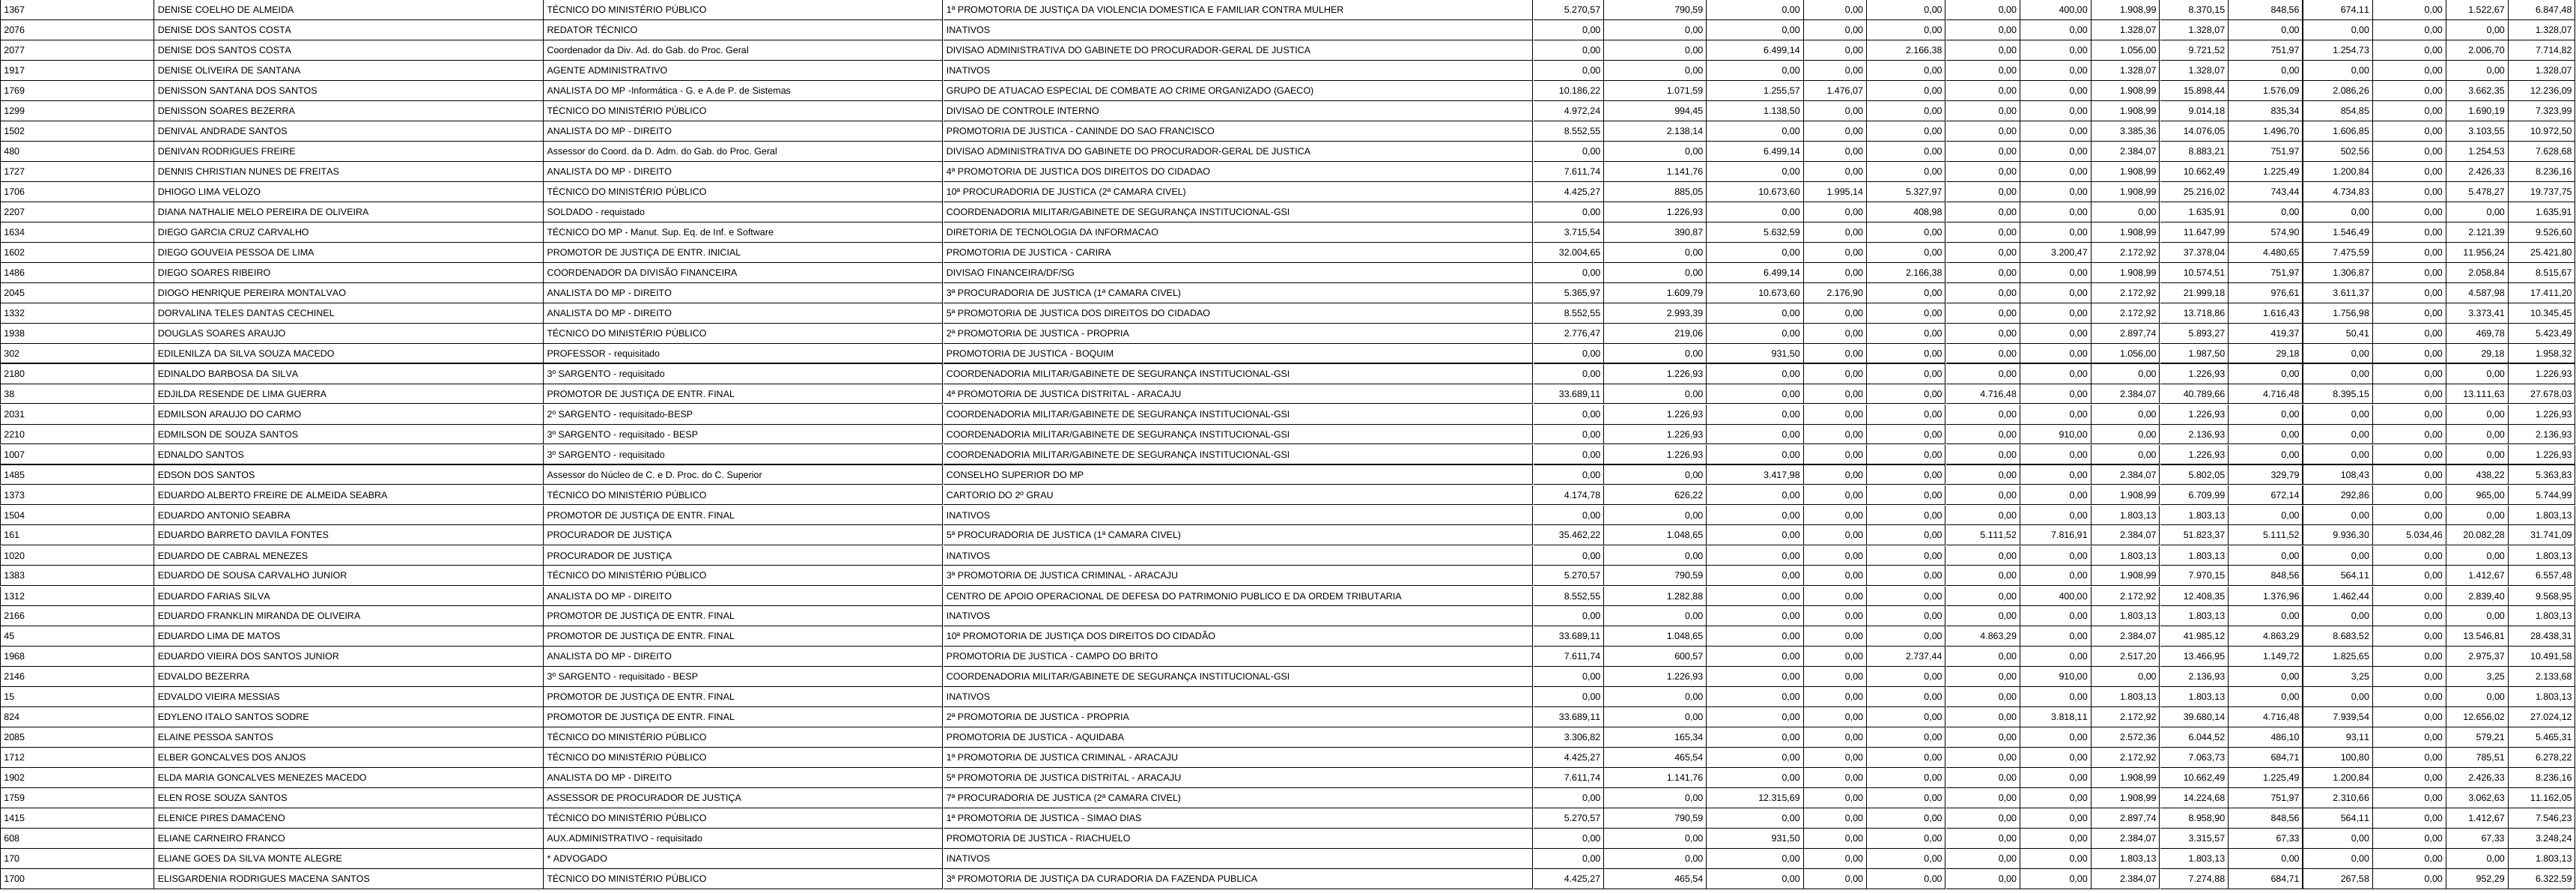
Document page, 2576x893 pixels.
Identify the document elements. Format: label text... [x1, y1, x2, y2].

table_cell 0,00 [2303, 546, 2372, 565]
table_cell 0,00 [1946, 101, 2020, 121]
table_cell 0,00 [2446, 405, 2508, 424]
table_cell 0,00 [1946, 707, 2020, 727]
table_cell 14.224,68 [2160, 788, 2228, 808]
table_cell INATIVOS [944, 687, 1532, 706]
table_cell 0,00 [1867, 869, 1945, 889]
table_cell 0,00 [1867, 587, 1945, 605]
table_cell 2076 [1, 20, 154, 40]
table_cell 4.863,29 [1946, 626, 2020, 646]
table_cell 0,00 [2446, 202, 2508, 222]
table_cell 0,00 [2020, 506, 2091, 524]
table_cell CONSELHO SUPERIOR DO MP [944, 465, 1532, 484]
table_cell 5.465,31 [2509, 727, 2575, 747]
table_cell 0,00 [1867, 525, 1945, 545]
table_cell PROMOTOR DE JUSTIÇA DE ENTR. FINAL [544, 626, 942, 646]
table_cell 0,00 [2303, 445, 2372, 464]
table_cell 2.517,20 [2092, 647, 2159, 666]
table_cell GRUPO DE ATUACAO ESPECIAL DE COMBATE AO CRIME ORGANIZADO (GAECO) [944, 81, 1532, 100]
table_cell 0,00 [2229, 445, 2302, 464]
table_cell DIVISAO FINANCEIRA/DF/SG [944, 263, 1532, 282]
table_cell 8.552,55 [1534, 303, 1603, 323]
table_cell DENISSON SANTANA DOS SANTOS [154, 81, 543, 100]
table_cell 5.802,05 [2160, 465, 2228, 484]
table_cell 2.384,07 [2092, 829, 2159, 848]
table_cell 10.574,51 [2160, 263, 2228, 282]
table_cell 33.689,11 [1534, 384, 1603, 403]
table_cell 2.384,07 [2092, 525, 2159, 545]
table_cell 0,00 [2303, 829, 2372, 848]
table_cell ANALISTA DO MP - DIREITO [544, 303, 942, 323]
table_header 0,00 [2373, 0, 2446, 19]
table_cell 0,00 [2373, 546, 2446, 565]
table_header 400,00 [2020, 0, 2091, 19]
table_cell 0,00 [2020, 61, 2091, 80]
table_cell 0,00 [1946, 667, 2020, 686]
table_cell 0,00 [1867, 546, 1945, 565]
table_cell 0,00 [1946, 405, 2020, 424]
table_cell 93,11 [2303, 727, 2372, 747]
table_cell 1.328,07 [2092, 20, 2159, 40]
table_cell 0,00 [1867, 283, 1945, 303]
table_cell 751,97 [2229, 788, 2302, 808]
table_cell 10.673,60 [1707, 283, 1803, 303]
table_cell 0,00 [1867, 20, 1945, 40]
table_cell INATIVOS [944, 20, 1532, 40]
table_cell 0,00 [2020, 849, 2091, 868]
table_cell 2.384,07 [2092, 626, 2159, 646]
table_cell ELISGARDENIA RODRIGUES MACENA SANTOS [154, 869, 543, 889]
table_cell 292,86 [2303, 485, 2372, 504]
table_cell 0,00 [2020, 20, 2091, 40]
table_cell DENIVAL ANDRADE SANTOS [154, 121, 543, 141]
table_cell 2.138,14 [1604, 121, 1706, 141]
table_cell 931,50 [1707, 344, 1803, 363]
table_cell 6.044,52 [2160, 727, 2228, 747]
table_cell 0,00 [1867, 162, 1945, 181]
table_cell 0,00 [2373, 849, 2446, 868]
table_cell CARTORIO DO 2º GRAU [944, 485, 1532, 504]
table_cell 1968 [1, 647, 154, 666]
table_header 5.270,57 [1534, 0, 1603, 19]
table_cell EDUARDO DE SOUSA CARVALHO JUNIOR [154, 566, 543, 585]
table_cell 0,00 [2303, 425, 2372, 444]
table_cell 1.803,13 [2509, 606, 2575, 626]
table_cell 3.611,37 [2303, 283, 2372, 303]
table_cell 29,18 [2446, 344, 2508, 363]
table_cell 0,00 [2303, 20, 2372, 40]
table_cell 100,80 [2303, 748, 2372, 767]
table_cell 1332 [1, 303, 154, 323]
table_cell 0,00 [1534, 20, 1603, 40]
table_cell 0,00 [2373, 506, 2446, 524]
table_cell 465,54 [1604, 748, 1706, 767]
table_cell 5.632,59 [1707, 223, 1803, 242]
table_cell ELAINE PESSOA SANTOS [154, 727, 543, 747]
table_cell 0,00 [2020, 626, 2091, 646]
table_cell 0,00 [2373, 101, 2446, 121]
table_cell DENISSON SOARES BEZERRA [154, 101, 543, 121]
table_cell 67,33 [2229, 829, 2302, 848]
table_cell 27.024,12 [2509, 707, 2575, 727]
table_cell 0,00 [1867, 121, 1945, 141]
table_cell 3º SARGENTO - requisitado [544, 364, 942, 384]
table_cell 0,00 [1867, 405, 1945, 424]
table_cell 0,00 [1707, 303, 1803, 323]
table_cell 11.647,99 [2160, 223, 2228, 242]
table_cell 438,22 [2446, 465, 2508, 484]
table_cell 0,00 [1867, 61, 1945, 80]
table_cell 0,00 [1604, 506, 1706, 524]
table_cell 0,00 [2229, 506, 2302, 524]
table_cell PROMOTOR DE JUSTIÇA DE ENTR. FINAL [544, 384, 942, 403]
table_cell 3ª PROMOTORIA DE JUSTICA CRIMINAL - ARACAJU [944, 566, 1532, 585]
table_cell 0,00 [2020, 142, 2091, 161]
table_cell 7.546,23 [2509, 808, 2575, 828]
table_cell 1.141,76 [1604, 768, 1706, 787]
table_cell 0,00 [2373, 142, 2446, 161]
table_cell 0,00 [2446, 364, 2508, 384]
table_cell 3,25 [2303, 667, 2372, 686]
table_cell 0,00 [2229, 364, 2302, 384]
table_cell 1.226,93 [1604, 445, 1706, 464]
table_cell INATIVOS [944, 546, 1532, 565]
table_cell 0,00 [1946, 788, 2020, 808]
table_cell 0,00 [1804, 687, 1866, 706]
table_cell 0,00 [1946, 182, 2020, 202]
table_cell 0,00 [2373, 445, 2446, 464]
table_cell 1.803,13 [2160, 687, 2228, 706]
table_cell 1.226,93 [2160, 405, 2228, 424]
table_cell 0,00 [1534, 202, 1603, 222]
table_cell PROCURADOR DE JUSTIÇA [544, 546, 942, 565]
table_cell 684,71 [2229, 748, 2302, 767]
table_cell 8.552,55 [1534, 121, 1603, 141]
table_cell 15.898,44 [2160, 81, 2228, 100]
table_cell ASSESSOR DE PROCURADOR DE JUSTIÇA [544, 788, 942, 808]
table_cell 4.174,78 [1534, 485, 1603, 504]
table_cell 1.803,13 [2160, 546, 2228, 565]
table_cell 0,00 [2373, 405, 2446, 424]
table_cell 0,00 [2373, 263, 2446, 282]
table_cell 10.673,60 [1707, 182, 1803, 202]
table_cell CENTRO DE APOIO OPERACIONAL DE DEFESA DO PATRIMONIO PUBLICO E DA ORDEM TRIBUTARIA [944, 587, 1532, 605]
table_cell 1ª PROMOTORIA DE JUSTICA CRIMINAL - ARACAJU [944, 748, 1532, 767]
table_cell 1.803,13 [2092, 506, 2159, 524]
table_cell AUX.ADMINISTRATIVO - requisitado [544, 829, 942, 848]
table_cell 1700 [1, 869, 154, 889]
table_cell 0,00 [2020, 81, 2091, 100]
table_cell 5.893,27 [2160, 324, 2228, 343]
table_cell 10.662,49 [2160, 768, 2228, 787]
table_header 1.522,67 [2446, 0, 2508, 19]
table_cell 0,00 [1946, 20, 2020, 40]
table_cell 9.721,52 [2160, 40, 2228, 60]
table_cell 0,00 [1946, 546, 2020, 565]
table_cell COORDENADORIA MILITAR/GABINETE DE SEGURANÇA INSTITUCIONAL-GSI [944, 425, 1532, 444]
table_cell 25.216,02 [2160, 182, 2228, 202]
table_cell 579,21 [2446, 727, 2508, 747]
table_cell 408,98 [1867, 202, 1945, 222]
table_cell PROCURADOR DE JUSTIÇA [544, 525, 942, 545]
table_cell 1.226,93 [1604, 667, 1706, 686]
table_cell 0,00 [1946, 768, 2020, 787]
table_cell 7.611,74 [1534, 768, 1603, 787]
table_cell AGENTE ADMINISTRATIVO [544, 61, 942, 80]
table_cell 1.908,99 [2092, 223, 2159, 242]
table_cell 1.226,93 [1604, 364, 1706, 384]
table_cell 7ª PROCURADORIA DE JUSTICA (2ª CAMARA CIVEL) [944, 788, 1532, 808]
table_cell 0,00 [1707, 808, 1803, 828]
table_cell 2.136,93 [2160, 425, 2228, 444]
table_header 674,11 [2303, 0, 2372, 19]
table_cell 5.365,97 [1534, 283, 1603, 303]
table_cell 0,00 [1804, 20, 1866, 40]
table_cell 2207 [1, 202, 154, 222]
table_cell 0,00 [1867, 344, 1945, 363]
table_cell 1.908,99 [2092, 101, 2159, 121]
table_cell 0,00 [1604, 263, 1706, 282]
table_cell 931,50 [1707, 829, 1803, 848]
table_cell 0,00 [1604, 384, 1706, 403]
table_cell 7.970,15 [2160, 566, 2228, 585]
table_cell 0,00 [1867, 324, 1945, 343]
table_cell 1.200,84 [2303, 768, 2372, 787]
table_cell Assessor do Coord. da D. Adm. do Gab. do Proc. Geral [544, 142, 942, 161]
table_cell DIVISAO ADMINISTRATIVA DO GABINETE DO PROCURADOR-GERAL DE JUSTICA [944, 142, 1532, 161]
table_cell 17.411,20 [2509, 283, 2575, 303]
table_cell 27.678,03 [2509, 384, 2575, 403]
table_cell 790,59 [1604, 808, 1706, 828]
table_cell EDMILSON ARAUJO DO CARMO [154, 405, 543, 424]
table_cell 0,00 [1604, 344, 1706, 363]
table_cell 0,00 [1707, 768, 1803, 787]
table_cell 3.373,41 [2446, 303, 2508, 323]
table_cell 1.225,49 [2229, 768, 2302, 787]
table_cell 0,00 [2020, 263, 2091, 282]
table_cell 0,00 [1946, 344, 2020, 363]
table_cell 0,00 [1804, 344, 1866, 363]
table_cell 0,00 [1867, 101, 1945, 121]
table_cell 0,00 [2020, 485, 2091, 504]
table_cell 4.863,29 [2229, 626, 2302, 646]
table_cell 1.048,65 [1604, 626, 1706, 646]
table_cell 0,00 [1804, 364, 1866, 384]
table_cell ELBER GONCALVES DOS ANJOS [154, 748, 543, 767]
table_cell 0,00 [2229, 405, 2302, 424]
table_cell ANALISTA DO MP - DIREITO [544, 647, 942, 666]
table_cell 6.557,48 [2509, 566, 2575, 585]
table_cell 3.417,98 [1707, 465, 1803, 484]
table_cell 1.149,72 [2229, 647, 2302, 666]
table_cell 0,00 [1707, 546, 1803, 565]
table_cell 2.133,68 [2509, 667, 2575, 686]
table_cell 5.034,46 [2373, 525, 2446, 545]
table_cell 6.322,59 [2509, 869, 2575, 889]
table_cell 7.816,91 [2020, 525, 2091, 545]
table_cell 7.475,59 [2303, 243, 2372, 262]
table_cell 12.236,09 [2509, 81, 2575, 100]
table_cell 564,11 [2303, 808, 2372, 828]
table_cell 10.972,50 [2509, 121, 2575, 141]
table_cell 0,00 [1946, 748, 2020, 767]
table_cell 0,00 [1707, 566, 1803, 585]
table_cell 574,90 [2229, 223, 2302, 242]
table_cell 67,33 [2446, 829, 2508, 848]
table_cell 1.609,79 [1604, 283, 1706, 303]
table_cell INATIVOS [944, 606, 1532, 626]
table_cell 165,34 [1604, 727, 1706, 747]
table_cell 0,00 [1867, 364, 1945, 384]
table_cell 0,00 [1946, 506, 2020, 524]
table_cell 12.315,69 [1707, 788, 1803, 808]
table_cell 302 [1, 344, 154, 363]
table_cell 10.491,58 [2509, 647, 2575, 666]
table_cell 0,00 [1946, 687, 2020, 706]
table_cell Assessor do Núcleo de C. e D. Proc. do C. Superior [544, 465, 942, 484]
table_cell 0,00 [1604, 61, 1706, 80]
table_cell 0,00 [1804, 587, 1866, 605]
table_cell 0,00 [1867, 748, 1945, 767]
table_cell 0,00 [2446, 687, 2508, 706]
table_cell 3.315,57 [2160, 829, 2228, 848]
table_cell 0,00 [2446, 606, 2508, 626]
table_cell 1.226,93 [1604, 405, 1706, 424]
table_cell 1.376,96 [2229, 587, 2302, 605]
table_cell 0,00 [1604, 20, 1706, 40]
table_cell 0,00 [2373, 587, 2446, 605]
table_header 8.370,15 [2160, 0, 2228, 19]
table_cell 0,00 [2092, 445, 2159, 464]
table_cell 0,00 [1604, 849, 1706, 868]
table_cell 0,00 [2446, 425, 2508, 444]
table_cell 0,00 [2373, 485, 2446, 504]
table_cell 1.226,93 [2160, 445, 2228, 464]
table_cell 0,00 [1946, 566, 2020, 585]
table_cell 1.606,85 [2303, 121, 2372, 141]
table_cell 1.803,13 [2160, 849, 2228, 868]
table_cell 0,00 [2373, 465, 2446, 484]
table_cell EDINALDO BARBOSA DA SILVA [154, 364, 543, 384]
table_cell 14.076,05 [2160, 121, 2228, 141]
table_cell 0,00 [1946, 869, 2020, 889]
table_cell DENIVAN RODRIGUES FREIRE [154, 142, 543, 161]
table_cell 0,00 [2020, 202, 2091, 222]
table_cell 0,00 [1534, 849, 1603, 868]
table_cell 0,00 [1804, 506, 1866, 524]
table_cell 0,00 [2020, 364, 2091, 384]
table_cell 3ª PROCURADORIA DE JUSTICA (1ª CAMARA CIVEL) [944, 283, 1532, 303]
table_cell 854,85 [2303, 101, 2372, 121]
table_cell 1.226,93 [1604, 425, 1706, 444]
table_cell 0,00 [1867, 808, 1945, 828]
table_header 1.908,99 [2092, 0, 2159, 19]
table_cell 0,00 [2092, 405, 2159, 424]
table_cell 2.737,44 [1867, 647, 1945, 666]
table_cell ELIANE GOES DA SILVA MONTE ALEGRE [154, 849, 543, 868]
table_cell 0,00 [1804, 40, 1866, 60]
table_cell 37.378,04 [2160, 243, 2228, 262]
table_cell 1.226,93 [2160, 364, 2228, 384]
table_cell EDUARDO ALBERTO FREIRE DE ALMEIDA SEABRA [154, 485, 543, 504]
table_cell 1938 [1, 324, 154, 343]
table_cell 0,00 [1707, 405, 1803, 424]
table_cell DENISE DOS SANTOS COSTA [154, 40, 543, 60]
table_cell DIRETORIA DE TECNOLOGIA DA INFORMACAO [944, 223, 1532, 242]
table_cell 0,00 [1946, 727, 2020, 747]
table_cell 0,00 [2446, 445, 2508, 464]
table_cell 0,00 [1946, 263, 2020, 282]
table_cell 0,00 [2373, 606, 2446, 626]
table_cell 0,00 [1946, 142, 2020, 161]
table_cell 0,00 [1534, 687, 1603, 706]
table_cell 0,00 [1946, 485, 2020, 504]
table_cell PROMOTOR DE JUSTIÇA DE ENTR. INICIAL [544, 243, 942, 262]
table_cell 9.568,95 [2509, 587, 2575, 605]
table_cell 0,00 [1946, 364, 2020, 384]
table_cell 0,00 [1946, 849, 2020, 868]
table_cell 0,00 [1867, 768, 1945, 787]
table_cell 12.408,35 [2160, 587, 2228, 605]
table_cell 1759 [1, 788, 154, 808]
table_cell 0,00 [1804, 808, 1866, 828]
table_cell 0,00 [1707, 121, 1803, 141]
table_cell 2.572,36 [2092, 727, 2159, 747]
table_cell 0,00 [2020, 606, 2091, 626]
table_cell 1.803,13 [2092, 546, 2159, 565]
table_cell 0,00 [2229, 202, 2302, 222]
table_cell 5.744,99 [2509, 485, 2575, 504]
table_cell 0,00 [1946, 223, 2020, 242]
table_cell 1.496,70 [2229, 121, 2302, 141]
table_cell 0,00 [1804, 869, 1866, 889]
table_cell 0,00 [2092, 364, 2159, 384]
table_cell 0,00 [2092, 425, 2159, 444]
table_cell 45 [1, 626, 154, 646]
table_cell COORDENADORIA MILITAR/GABINETE DE SEGURANÇA INSTITUCIONAL-GSI [944, 405, 1532, 424]
table_cell 219,06 [1604, 324, 1706, 343]
table_cell 10.662,49 [2160, 162, 2228, 181]
table_cell ELENICE PIRES DAMACENO [154, 808, 543, 828]
table_cell 0,00 [1707, 162, 1803, 181]
table_cell 6.499,14 [1707, 263, 1803, 282]
table_cell 1415 [1, 808, 154, 828]
table_cell PROMOTORIA DE JUSTICA - AQUIDABA [944, 727, 1532, 747]
table_cell 751,97 [2229, 142, 2302, 161]
table_cell 0,00 [2229, 546, 2302, 565]
table_cell 0,00 [1946, 121, 2020, 141]
table_cell 1.226,93 [1604, 202, 1706, 222]
table_cell 848,56 [2229, 808, 2302, 828]
table_cell 0,00 [1804, 606, 1866, 626]
table_cell DENNIS CHRISTIAN NUNES DE FREITAS [154, 162, 543, 181]
table_cell 1.803,13 [2160, 506, 2228, 524]
table_cell 28.438,31 [2509, 626, 2575, 646]
table_cell 1.056,00 [2092, 344, 2159, 363]
table_cell 3,25 [2446, 667, 2508, 686]
table_cell 0,00 [1804, 303, 1866, 323]
table_cell 0,00 [2373, 566, 2446, 585]
table_cell 25.421,80 [2509, 243, 2575, 262]
table_cell 9.936,30 [2303, 525, 2372, 545]
table_cell DIEGO SOARES RIBEIRO [154, 263, 543, 282]
table_cell 0,00 [1804, 121, 1866, 141]
table_cell 33.689,11 [1534, 626, 1603, 646]
table_cell 2.172,92 [2092, 283, 2159, 303]
table_cell 0,00 [2303, 606, 2372, 626]
table_cell 1299 [1, 101, 154, 121]
table_cell 1.803,13 [2160, 606, 2228, 626]
table_cell 0,00 [1804, 263, 1866, 282]
table_cell 3.103,55 [2446, 121, 2508, 141]
table_cell 0,00 [1534, 667, 1603, 686]
table_cell 0,00 [2229, 425, 2302, 444]
table_cell 50,41 [2303, 324, 2372, 343]
table_cell 0,00 [2373, 121, 2446, 141]
table_cell 0,00 [2373, 687, 2446, 706]
table_header 6.847,48 [2509, 0, 2575, 19]
table_cell 21.999,18 [2160, 283, 2228, 303]
table_cell 0,00 [2020, 182, 2091, 202]
table_cell TÉCNICO DO MINISTÉRIO PÚBLICO [544, 485, 942, 504]
table_cell 1.803,13 [2509, 687, 2575, 706]
table_cell 2.426,33 [2446, 162, 2508, 181]
table_cell 1.635,91 [2160, 202, 2228, 222]
table_cell 0,00 [2446, 20, 2508, 40]
table_cell 1.958,32 [2509, 344, 2575, 363]
table_cell 0,00 [1707, 727, 1803, 747]
table_cell 1.255,57 [1707, 81, 1803, 100]
table_cell 5.270,57 [1534, 808, 1603, 828]
table_cell 1.328,07 [2509, 61, 2575, 80]
table_cell 1504 [1, 506, 154, 524]
table_cell 0,00 [1534, 465, 1603, 484]
table_cell 1.803,13 [2509, 849, 2575, 868]
table_cell 2077 [1, 40, 154, 60]
table_cell 0,00 [1534, 40, 1603, 60]
table_header DENISE COELHO DE ALMEIDA [154, 0, 543, 19]
table_cell 0,00 [1804, 485, 1866, 504]
table_cell 2.136,93 [2509, 425, 2575, 444]
table_cell 743,44 [2229, 182, 2302, 202]
table_cell 41.985,12 [2160, 626, 2228, 646]
table_cell 0,00 [1867, 384, 1945, 403]
table_cell EDVALDO BEZERRA [154, 667, 543, 686]
table_cell 4.972,24 [1534, 101, 1603, 121]
table_cell 0,00 [2303, 202, 2372, 222]
table_cell 5ª PROCURADORIA DE JUSTICA (1ª CAMARA CIVEL) [944, 525, 1532, 545]
table_cell 0,00 [2020, 344, 2091, 363]
table_cell 0,00 [2020, 445, 2091, 464]
table_cell 0,00 [2020, 566, 2091, 585]
table_cell 785,51 [2446, 748, 2508, 767]
table_cell 419,37 [2229, 324, 2302, 343]
table_cell 0,00 [1804, 849, 1866, 868]
table_cell ANALISTA DO MP - DIREITO [544, 768, 942, 787]
table_cell 5ª PROMOTORIA DE JUSTICA DISTRITAL - ARACAJU [944, 768, 1532, 787]
table_cell 1.635,91 [2509, 202, 2575, 222]
table_cell 2210 [1, 425, 154, 444]
table_cell 7.628,68 [2509, 142, 2575, 161]
table_cell 4ª PROMOTORIA DE JUSTICA DOS DIREITOS DO CIDADAO [944, 162, 1532, 181]
table_cell 0,00 [1804, 788, 1866, 808]
table_cell 5.423,49 [2509, 324, 2575, 343]
table_cell 1.825,65 [2303, 647, 2372, 666]
table_cell ANALISTA DO MP -Informática - G. e A.de P. de Sistemas [544, 81, 942, 100]
table_cell COORDENADORIA MILITAR/GABINETE DE SEGURANÇA INSTITUCIONAL-GSI [944, 445, 1532, 464]
table_cell 390,87 [1604, 223, 1706, 242]
table_cell 0,00 [1804, 465, 1866, 484]
table_cell 0,00 [1707, 243, 1803, 262]
table_cell ELDA MARIA GONCALVES MENEZES MACEDO [154, 768, 543, 787]
table_cell TÉCNICO DO MINISTÉRIO PÚBLICO [544, 727, 942, 747]
table_cell 0,00 [1804, 162, 1866, 181]
table_cell 2.897,74 [2092, 808, 2159, 828]
table_cell 0,00 [1707, 587, 1803, 605]
table_cell 1383 [1, 566, 154, 585]
table_cell 0,00 [1946, 425, 2020, 444]
table_cell 1.328,07 [2509, 20, 2575, 40]
table_cell 465,54 [1604, 869, 1706, 889]
table_cell 5.111,52 [2229, 525, 2302, 545]
table_cell 0,00 [1534, 788, 1603, 808]
table_cell 10.186,22 [1534, 81, 1603, 100]
table_cell 11.956,24 [2446, 243, 2508, 262]
table_cell PROMOTORIA DE JUSTICA - CARIRA [944, 243, 1532, 262]
table_cell 0,00 [1707, 445, 1803, 464]
table_cell 0,00 [1946, 606, 2020, 626]
table_cell 5ª PROMOTORIA DE JUSTICA DOS DIREITOS DO CIDADAO [944, 303, 1532, 323]
table_cell 1.254,53 [2446, 142, 2508, 161]
table_cell 0,00 [2373, 808, 2446, 828]
table_cell 0,00 [1707, 647, 1803, 666]
table_cell 1.200,84 [2303, 162, 2372, 181]
table_cell 2.121,39 [2446, 223, 2508, 242]
table_cell 0,00 [1707, 849, 1803, 868]
table_cell 6.278,22 [2509, 748, 2575, 767]
table_cell 4.716,48 [1946, 384, 2020, 403]
table_cell 0,00 [1946, 303, 2020, 323]
table_cell 0,00 [2373, 283, 2446, 303]
table_cell 40.789,66 [2160, 384, 2228, 403]
table_cell 1.226,93 [2509, 405, 2575, 424]
table_cell INATIVOS [944, 506, 1532, 524]
table_cell 1.690,19 [2446, 101, 2508, 121]
table_cell 1.056,00 [2092, 40, 2159, 60]
table_cell 0,00 [1804, 405, 1866, 424]
table_cell 2045 [1, 283, 154, 303]
table_cell COORDENADORIA MILITAR/GABINETE DE SEGURANÇA INSTITUCIONAL-GSI [944, 364, 1532, 384]
table_cell 1.546,49 [2303, 223, 2372, 242]
table_cell 0,00 [1534, 829, 1603, 848]
table_cell 3.715,54 [1534, 223, 1603, 242]
table_cell 6.709,99 [2160, 485, 2228, 504]
table_cell 10ª PROMOTORIA DE JUSTIÇA DOS DIREITOS DO CIDADÃO [944, 626, 1532, 646]
table_cell 910,00 [2020, 667, 2091, 686]
table_cell 1486 [1, 263, 154, 282]
table_header 0,00 [1804, 0, 1866, 19]
table_cell 0,00 [2020, 788, 2091, 808]
table_cell 170 [1, 849, 154, 868]
table_cell DHIOGO LIMA VELOZO [154, 182, 543, 202]
table_cell ANALISTA DO MP - DIREITO [544, 162, 942, 181]
table_cell 1502 [1, 121, 154, 141]
table_cell 0,00 [1804, 667, 1866, 686]
table_cell EDUARDO VIEIRA DOS SANTOS JUNIOR [154, 647, 543, 666]
table_cell 13.546,81 [2446, 626, 2508, 646]
table_cell 1.908,99 [2092, 485, 2159, 504]
table_cell 0,00 [2373, 20, 2446, 40]
table_cell 0,00 [2373, 324, 2446, 343]
table_cell 684,71 [2229, 869, 2302, 889]
table_cell 0,00 [2020, 546, 2091, 565]
table_cell TÉCNICO DO MINISTÉRIO PÚBLICO [544, 324, 942, 343]
table_cell 1.576,09 [2229, 81, 2302, 100]
table_cell 0,00 [2020, 303, 2091, 323]
table_cell EDILENILZA DA SILVA SOUZA MACEDO [154, 344, 543, 363]
table_cell 2.310,66 [2303, 788, 2372, 808]
table_cell 0,00 [1707, 748, 1803, 767]
table_cell PROMOTOR DE JUSTIÇA DE ENTR. FINAL [544, 687, 942, 706]
table_cell 0,00 [1804, 768, 1866, 787]
table_cell 8.395,15 [2303, 384, 2372, 403]
table_cell 1.908,99 [2092, 788, 2159, 808]
table_cell 4.425,27 [1534, 869, 1603, 889]
table_cell 0,00 [2303, 849, 2372, 868]
table_cell 0,00 [1867, 727, 1945, 747]
table_cell 0,00 [1867, 81, 1945, 100]
table_cell 1.282,88 [1604, 587, 1706, 605]
table_cell 5.270,57 [1534, 566, 1603, 585]
table_cell 0,00 [1804, 61, 1866, 80]
table_cell 11.162,05 [2509, 788, 2575, 808]
table_cell 0,00 [1946, 465, 2020, 484]
table_cell 1007 [1, 445, 154, 464]
table_cell 5.478,27 [2446, 182, 2508, 202]
table_cell 0,00 [1804, 829, 1866, 848]
table_cell 1917 [1, 61, 154, 80]
table_cell 0,00 [2020, 162, 2091, 181]
table_cell ANALISTA DO MP - DIREITO [544, 283, 942, 303]
table_cell 3.662,35 [2446, 81, 2508, 100]
table_cell 0,00 [1804, 566, 1866, 585]
table_cell 0,00 [2229, 61, 2302, 80]
table_cell 0,00 [2020, 727, 2091, 747]
table_cell 0,00 [1804, 202, 1866, 222]
table_cell 1902 [1, 768, 154, 787]
table_cell 13.718,86 [2160, 303, 2228, 323]
table_cell 1769 [1, 81, 154, 100]
table_cell INATIVOS [944, 849, 1532, 868]
table_cell 0,00 [2373, 707, 2446, 727]
table_cell 33.689,11 [1534, 707, 1603, 727]
table_cell 3.306,82 [1534, 727, 1603, 747]
table_cell 1.328,07 [2160, 61, 2228, 80]
table_cell 12.656,02 [2446, 707, 2508, 727]
table_cell ELIANE CARNEIRO FRANCO [154, 829, 543, 848]
table_cell 0,00 [1867, 829, 1945, 848]
table_cell EDVALDO VIEIRA MESSIAS [154, 687, 543, 706]
table_cell TÉCNICO DO MINISTÉRIO PÚBLICO [544, 101, 942, 121]
table_cell 0,00 [2020, 324, 2091, 343]
table_cell 0,00 [1867, 243, 1945, 262]
table_cell 0,00 [1946, 202, 2020, 222]
table_cell 0,00 [1867, 667, 1945, 686]
table_cell TÉCNICO DO MINISTÉRIO PÚBLICO [544, 808, 942, 828]
table_cell 486,10 [2229, 727, 2302, 747]
table_cell 0,00 [1867, 303, 1945, 323]
table_cell 0,00 [1804, 748, 1866, 767]
table_cell ELEN ROSE SOUZA SANTOS [154, 788, 543, 808]
table_cell DENISE OLIVEIRA DE SANTANA [154, 61, 543, 80]
table_cell 19.737,75 [2509, 182, 2575, 202]
table_cell 5.363,83 [2509, 465, 2575, 484]
table_cell 0,00 [2373, 182, 2446, 202]
table_cell 0,00 [1946, 808, 2020, 828]
table_cell 0,00 [1534, 405, 1603, 424]
table_cell 8.236,16 [2509, 162, 2575, 181]
table_cell 0,00 [1707, 869, 1803, 889]
table_cell 3.248,24 [2509, 829, 2575, 848]
table_cell EDJILDA RESENDE DE LIMA GUERRA [154, 384, 543, 403]
table_cell DORVALINA TELES DANTAS CECHINEL [154, 303, 543, 323]
table_cell 0,00 [1707, 626, 1803, 646]
table_cell 20.082,28 [2446, 525, 2508, 545]
table_cell 0,00 [2092, 202, 2159, 222]
table_cell 9.526,60 [2509, 223, 2575, 242]
table_cell 0,00 [1604, 788, 1706, 808]
table_cell 1.803,13 [2509, 506, 2575, 524]
table_cell 0,00 [1804, 142, 1866, 161]
table_cell 0,00 [2446, 546, 2508, 565]
table_cell TÉCNICO DO MINISTÉRIO PÚBLICO [544, 869, 942, 889]
table_cell 8.958,90 [2160, 808, 2228, 828]
table_cell 0,00 [1804, 223, 1866, 242]
table_cell 0,00 [2303, 344, 2372, 363]
table_cell 0,00 [1946, 587, 2020, 605]
table_cell 0,00 [2446, 849, 2508, 868]
table_cell 0,00 [2373, 162, 2446, 181]
table_cell 38 [1, 384, 154, 403]
table_cell 0,00 [1534, 61, 1603, 80]
table_cell 35.462,22 [1534, 525, 1603, 545]
table_cell 0,00 [1946, 445, 2020, 464]
table_cell COORDENADORIA MILITAR/GABINETE DE SEGURANÇA INSTITUCIONAL-GSI [944, 202, 1532, 222]
table_cell 2.975,37 [2446, 647, 2508, 666]
table_cell 3ª PROMOTORIA DE JUSTIÇA DA CURADORIA DA FAZENDA PUBLICA [944, 869, 1532, 889]
table_cell 0,00 [1604, 546, 1706, 565]
table_cell 7.714,82 [2509, 40, 2575, 60]
table_header 1367 [1, 0, 154, 19]
table_cell 1485 [1, 465, 154, 484]
table_cell 469,78 [2446, 324, 2508, 343]
table_cell 2.384,07 [2092, 142, 2159, 161]
table_cell 0,00 [1946, 40, 2020, 60]
table_cell EDMILSON DE SOUZA SANTOS [154, 425, 543, 444]
table_cell PROMOTOR DE JUSTIÇA DE ENTR. FINAL [544, 707, 942, 727]
table_cell 0,00 [2229, 687, 2302, 706]
table_cell 2.176,90 [1804, 283, 1866, 303]
table_cell 0,00 [2373, 647, 2446, 666]
table_cell 51.823,37 [2160, 525, 2228, 545]
table_cell 0,00 [2373, 869, 2446, 889]
table_cell 0,00 [1804, 707, 1866, 727]
table_cell 1.756,98 [2303, 303, 2372, 323]
table_cell 0,00 [1946, 647, 2020, 666]
table_cell 0,00 [2303, 687, 2372, 706]
table_cell 2º SARGENTO - requisitado-BESP [544, 405, 942, 424]
table_cell 0,00 [1867, 445, 1945, 464]
table_cell 0,00 [1804, 324, 1866, 343]
table_cell 1712 [1, 748, 154, 767]
table_cell 0,00 [1534, 344, 1603, 363]
table_cell PROMOTORIA DE JUSTICA - RIACHUELO [944, 829, 1532, 848]
table_cell 2.384,07 [2092, 869, 2159, 889]
table_cell PROMOTORIA DE JUSTICA - CANINDE DO SAO FRANCISCO [944, 121, 1532, 141]
table_cell 0,00 [1946, 61, 2020, 80]
table_cell 2.058,84 [2446, 263, 2508, 282]
table_cell 0,00 [2229, 606, 2302, 626]
table_cell 3º SARGENTO - requisitado [544, 445, 942, 464]
table_cell DIEGO GOUVEIA PESSOA DE LIMA [154, 243, 543, 262]
table_cell 7.939,54 [2303, 707, 2372, 727]
table_cell 0,00 [2229, 667, 2302, 686]
table_cell 0,00 [1867, 626, 1945, 646]
table_cell 0,00 [1867, 566, 1945, 585]
table_cell 0,00 [2373, 384, 2446, 403]
table_cell 0,00 [1707, 364, 1803, 384]
table_cell 0,00 [1604, 40, 1706, 60]
table_cell DIEGO GARCIA CRUZ CARVALHO [154, 223, 543, 242]
table_cell 0,00 [1707, 485, 1803, 504]
table_cell Coordenador da Div. Ad. do Gab. do Proc. Geral [544, 40, 942, 60]
table_cell 1.225,49 [2229, 162, 2302, 181]
table_cell 2.006,70 [2446, 40, 2508, 60]
table_cell 0,00 [1946, 829, 2020, 848]
table_cell 0,00 [2020, 405, 2091, 424]
table_cell 608 [1, 829, 154, 848]
table_cell 1602 [1, 243, 154, 262]
table_cell SOLDADO - requistado [544, 202, 942, 222]
table_cell 2.426,33 [2446, 768, 2508, 787]
table_cell 0,00 [1804, 445, 1866, 464]
table_cell 790,59 [1604, 566, 1706, 585]
table_cell 0,00 [1707, 20, 1803, 40]
table_cell 0,00 [2446, 506, 2508, 524]
table_cell 2.136,93 [2160, 667, 2228, 686]
table_cell 0,00 [2373, 223, 2446, 242]
table_cell 3.818,11 [2020, 707, 2091, 727]
table_cell 0,00 [1867, 465, 1945, 484]
table_cell 835,34 [2229, 101, 2302, 121]
table_cell 5.327,97 [1867, 182, 1945, 202]
table_cell 0,00 [1804, 525, 1866, 545]
table_cell 7.323,99 [2509, 101, 2575, 121]
table_cell 0,00 [2020, 465, 2091, 484]
table_cell 2.384,07 [2092, 384, 2159, 403]
table_cell 952,29 [2446, 869, 2508, 889]
table_cell 2.086,26 [2303, 81, 2372, 100]
table_cell 8.552,55 [1534, 587, 1603, 605]
table_cell ANALISTA DO MP - DIREITO [544, 121, 942, 141]
table_cell EDUARDO BARRETO DAVILA FONTES [154, 525, 543, 545]
table_header 0,00 [1707, 0, 1803, 19]
table_cell 0,00 [1707, 202, 1803, 222]
table_cell 0,00 [2303, 405, 2372, 424]
table_cell 13.111,63 [2446, 384, 2508, 403]
table_cell 7.611,74 [1534, 162, 1603, 181]
table_cell 0,00 [1534, 263, 1603, 282]
table_cell 0,00 [2020, 101, 2091, 121]
table_cell 0,00 [2373, 788, 2446, 808]
table_cell PROMOTOR DE JUSTIÇA DE ENTR. FINAL [544, 606, 942, 626]
table_cell 29,18 [2229, 344, 2302, 363]
table_cell 1312 [1, 587, 154, 605]
table_cell 965,00 [2446, 485, 2508, 504]
table_cell 13.466,95 [2160, 647, 2228, 666]
table_cell 0,00 [2229, 20, 2302, 40]
table_cell 0,00 [2373, 364, 2446, 384]
table_cell 1.328,07 [2160, 20, 2228, 40]
table_cell 1ª PROMOTORIA DE JUSTICA - SIMAO DIAS [944, 808, 1532, 828]
table_cell 1.803,13 [2092, 687, 2159, 706]
table_cell 0,00 [1604, 687, 1706, 706]
table_cell 1.328,07 [2092, 61, 2159, 80]
table_cell 600,57 [1604, 647, 1706, 666]
table_cell 2.172,92 [2092, 707, 2159, 727]
table_cell 848,56 [2229, 566, 2302, 585]
table_cell EDUARDO ANTONIO SEABRA [154, 506, 543, 524]
table_cell 502,56 [2303, 142, 2372, 161]
table_cell INATIVOS [944, 61, 1532, 80]
table_cell PROMOTOR DE JUSTIÇA DE ENTR. FINAL [544, 506, 942, 524]
table_cell 108,43 [2303, 465, 2372, 484]
table_cell 0,00 [1867, 142, 1945, 161]
table_cell 1373 [1, 485, 154, 504]
table_cell 480 [1, 142, 154, 161]
table_cell 9.014,18 [2160, 101, 2228, 121]
table_cell * ADVOGADO [544, 849, 942, 868]
table_cell 1.226,93 [2509, 445, 2575, 464]
table_cell 8.883,21 [2160, 142, 2228, 161]
table_cell 1.908,99 [2092, 566, 2159, 585]
table_cell 2ª PROMOTORIA DE JUSTICA - PROPRIA [944, 324, 1532, 343]
table_cell 0,00 [1867, 687, 1945, 706]
table_cell 3.200,47 [2020, 243, 2091, 262]
table_cell 0,00 [1604, 606, 1706, 626]
table_cell 1.138,50 [1707, 101, 1803, 121]
table_cell 1634 [1, 223, 154, 242]
table_cell 0,00 [2373, 344, 2446, 363]
table_cell 0,00 [2020, 808, 2091, 828]
table_cell 1706 [1, 182, 154, 202]
table_cell 3º SARGENTO - requisitado - BESP [544, 667, 942, 686]
table_cell 0,00 [2373, 61, 2446, 80]
table_cell 0,00 [1604, 465, 1706, 484]
table_cell 0,00 [1534, 606, 1603, 626]
table_cell 0,00 [1707, 687, 1803, 706]
table_cell 15 [1, 687, 154, 706]
table_cell 2.993,39 [1604, 303, 1706, 323]
table_cell 39.680,14 [2160, 707, 2228, 727]
table_cell 0,00 [1534, 142, 1603, 161]
table_cell 976,61 [2229, 283, 2302, 303]
table_cell 0,00 [2373, 727, 2446, 747]
table_cell 0,00 [1707, 324, 1803, 343]
table_cell 267,58 [2303, 869, 2372, 889]
table_cell 885,05 [1604, 182, 1706, 202]
table_cell 0,00 [1867, 606, 1945, 626]
table_cell 3.385,36 [2092, 121, 2159, 141]
table_cell 0,00 [1707, 425, 1803, 444]
table_cell EDUARDO FRANKLIN MIRANDA DE OLIVEIRA [154, 606, 543, 626]
table_cell 0,00 [2373, 626, 2446, 646]
table_cell 7.611,74 [1534, 647, 1603, 666]
table_cell 0,00 [1867, 707, 1945, 727]
table_header 848,56 [2229, 0, 2302, 19]
table_cell 1.226,93 [2509, 364, 2575, 384]
table_cell 2.776,47 [1534, 324, 1603, 343]
table_cell 161 [1, 525, 154, 545]
table_cell 1.908,99 [2092, 162, 2159, 181]
table_header 1ª PROMOTORIA DE JUSTIÇA DA VIOLENCIA DOMESTICA E FAMILIAR CONTRA MULHER [944, 0, 1532, 19]
table_cell 2.172,92 [2092, 243, 2159, 262]
table_cell 0,00 [1534, 364, 1603, 384]
table_cell 0,00 [2373, 425, 2446, 444]
table_cell TÉCNICO DO MINISTÉRIO PÚBLICO [544, 748, 942, 767]
table_cell 0,00 [2020, 283, 2091, 303]
table_cell 1.071,59 [1604, 81, 1706, 100]
table_cell 0,00 [2020, 687, 2091, 706]
table_cell 4.716,48 [2229, 707, 2302, 727]
table_cell 32.004,65 [1534, 243, 1603, 262]
table_cell COORDENADOR DA DIVISÃO FINANCEIRA [544, 263, 942, 282]
table_cell 4.734,83 [2303, 182, 2372, 202]
table_cell 6.499,14 [1707, 142, 1803, 161]
table_cell 2031 [1, 405, 154, 424]
table_cell 564,11 [2303, 566, 2372, 585]
table_cell 3.062,63 [2446, 788, 2508, 808]
table_cell 0,00 [1534, 546, 1603, 565]
table_cell 0,00 [1707, 525, 1803, 545]
table_cell 0,00 [1867, 849, 1945, 868]
table_cell 1.141,76 [1604, 162, 1706, 181]
table_cell 0,00 [1804, 626, 1866, 646]
table_cell 1.908,99 [2092, 263, 2159, 282]
table_cell 10ª PROCURADORIA DE JUSTICA (2ª CAMARA CIVEL) [944, 182, 1532, 202]
table_cell 0,00 [1604, 707, 1706, 727]
table_cell 0,00 [1604, 829, 1706, 848]
table_cell 2.172,92 [2092, 587, 2159, 605]
table_cell TÉCNICO DO MINISTÉRIO PÚBLICO [544, 182, 942, 202]
table_header TÉCNICO DO MINISTÉRIO PÚBLICO [544, 0, 942, 19]
table_cell 0,00 [1867, 788, 1945, 808]
table_cell 8.683,52 [2303, 626, 2372, 646]
table_cell 0,00 [1946, 81, 2020, 100]
table_cell 626,22 [1604, 485, 1706, 504]
table_cell 0,00 [2303, 506, 2372, 524]
table_cell 2.166,38 [1867, 40, 1945, 60]
table_cell EDUARDO DE CABRAL MENEZES [154, 546, 543, 565]
table_cell 0,00 [2020, 869, 2091, 889]
table_cell 2.172,92 [2092, 748, 2159, 767]
table_cell COORDENADORIA MILITAR/GABINETE DE SEGURANÇA INSTITUCIONAL-GSI [944, 667, 1532, 686]
table_cell 1.616,43 [2229, 303, 2302, 323]
table_cell 0,00 [2020, 121, 2091, 141]
table_cell 0,00 [2020, 768, 2091, 787]
table_cell 0,00 [1804, 546, 1866, 565]
table_cell 0,00 [2020, 829, 2091, 848]
table_cell 2.172,92 [2092, 303, 2159, 323]
table_cell 0,00 [1804, 243, 1866, 262]
table_cell 0,00 [2020, 40, 2091, 60]
table_cell DIVISAO DE CONTROLE INTERNO [944, 101, 1532, 121]
table_cell 0,00 [2373, 829, 2446, 848]
table_cell 0,00 [1946, 162, 2020, 181]
table_cell 329,79 [2229, 465, 2302, 484]
table_cell 1.803,13 [2092, 606, 2159, 626]
table_cell 0,00 [2373, 768, 2446, 787]
table_cell DENISE DOS SANTOS COSTA [154, 20, 543, 40]
table_cell 1.412,67 [2446, 808, 2508, 828]
table_cell 2180 [1, 364, 154, 384]
table_cell 0,00 [1707, 606, 1803, 626]
table_cell 0,00 [1804, 647, 1866, 666]
table_cell 0,00 [1534, 425, 1603, 444]
table_cell 0,00 [2373, 40, 2446, 60]
table_cell TÉCNICO DO MINISTÉRIO PÚBLICO [544, 566, 942, 585]
table_cell 2ª PROMOTORIA DE JUSTICA - PROPRIA [944, 707, 1532, 727]
table_cell PROMOTORIA DE JUSTICA - CAMPO DO BRITO [944, 647, 1532, 666]
table_cell 910,00 [2020, 425, 2091, 444]
table_cell 1.987,50 [2160, 344, 2228, 363]
table_cell 2146 [1, 667, 154, 686]
table_cell 4.480,65 [2229, 243, 2302, 262]
table_cell 1.908,99 [2092, 81, 2159, 100]
table_cell 1.908,99 [2092, 768, 2159, 787]
table_cell EDNALDO SANTOS [154, 445, 543, 464]
table_cell 2.166,38 [1867, 263, 1945, 282]
table_cell 0,00 [2020, 647, 2091, 666]
table_cell 2166 [1, 606, 154, 626]
table_cell 0,00 [1804, 425, 1866, 444]
table_cell 1727 [1, 162, 154, 181]
table_cell 1020 [1, 546, 154, 565]
table_cell 7.274,88 [2160, 869, 2228, 889]
table_header 790,59 [1604, 0, 1706, 19]
table_cell 4.716,48 [2229, 384, 2302, 403]
table_cell 3º SARGENTO - requisitado - BESP [544, 425, 942, 444]
table_cell 1.462,44 [2303, 587, 2372, 605]
table_cell 0,00 [1707, 707, 1803, 727]
table_cell 4ª PROMOTORIA DE JUSTICA DISTRITAL - ARACAJU [944, 384, 1532, 403]
table_cell DIVISAO ADMINISTRATIVA DO GABINETE DO PROCURADOR-GERAL DE JUSTICA [944, 40, 1532, 60]
table_cell 1.476,07 [1804, 81, 1866, 100]
table_cell 0,00 [1804, 384, 1866, 403]
table_cell 0,00 [2020, 748, 2091, 767]
table_cell 1.803,13 [2509, 546, 2575, 565]
table_cell 0,00 [1867, 223, 1945, 242]
table_cell 1.306,87 [2303, 263, 2372, 282]
table_cell 2.384,07 [2092, 465, 2159, 484]
table_cell EDSON DOS SANTOS [154, 465, 543, 484]
table_cell ANALISTA DO MP - DIREITO [544, 587, 942, 605]
table_cell 5.111,52 [1946, 525, 2020, 545]
table_cell 0,00 [1946, 324, 2020, 343]
table_cell 0,00 [1534, 506, 1603, 524]
table_cell 0,00 [2373, 202, 2446, 222]
table_cell DIOGO HENRIQUE PEREIRA MONTALVAO [154, 283, 543, 303]
table_cell 0,00 [2373, 667, 2446, 686]
table_cell 0,00 [2373, 243, 2446, 262]
table_cell DIANA NATHALIE MELO PEREIRA DE OLIVEIRA [154, 202, 543, 222]
table_cell 4.425,27 [1534, 748, 1603, 767]
table_cell 0,00 [1604, 142, 1706, 161]
table_cell 672,14 [2229, 485, 2302, 504]
table_cell PROMOTORIA DE JUSTICA - BOQUIM [944, 344, 1532, 363]
table_cell 1.048,65 [1604, 525, 1706, 545]
table_cell 824 [1, 707, 154, 727]
table_cell 0,00 [2020, 384, 2091, 403]
table_cell 0,00 [1604, 243, 1706, 262]
table_cell 2.839,40 [2446, 587, 2508, 605]
table_cell 751,97 [2229, 263, 2302, 282]
table_cell 6.499,14 [1707, 40, 1803, 60]
table_header 0,00 [1867, 0, 1945, 19]
table_cell 0,00 [2373, 748, 2446, 767]
table_cell 8.515,67 [2509, 263, 2575, 282]
table_header 0,00 [1946, 0, 2020, 19]
table_cell 994,45 [1604, 101, 1706, 121]
table_cell EDYLENO ITALO SANTOS SODRE [154, 707, 543, 727]
table_cell 0,00 [1946, 243, 2020, 262]
table_cell 0,00 [2229, 849, 2302, 868]
table_cell 0,00 [2303, 61, 2372, 80]
table_cell 2085 [1, 727, 154, 747]
table_cell EDUARDO FARIAS SILVA [154, 587, 543, 605]
table_cell 751,97 [2229, 40, 2302, 60]
table_cell 0,00 [2446, 61, 2508, 80]
table_cell 31.741,09 [2509, 525, 2575, 545]
table_cell 0,00 [1946, 283, 2020, 303]
table_cell REDATOR TÉCNICO [544, 20, 942, 40]
table_cell 0,00 [1707, 384, 1803, 403]
table_cell 1.412,67 [2446, 566, 2508, 585]
table_cell 0,00 [2373, 81, 2446, 100]
table_cell 0,00 [2373, 303, 2446, 323]
table_cell 4.425,27 [1534, 182, 1603, 202]
table_cell 1.908,99 [2092, 182, 2159, 202]
table_cell 0,00 [2092, 667, 2159, 686]
table_cell TÉCNICO DO MP - Manut. Sup. Eq. de Inf. e Software [544, 223, 942, 242]
table_cell 0,00 [1804, 101, 1866, 121]
table_cell 0,00 [1804, 727, 1866, 747]
table_cell 2.897,74 [2092, 324, 2159, 343]
table_cell 10.345,45 [2509, 303, 2575, 323]
table_cell DOUGLAS SOARES ARAUJO [154, 324, 543, 343]
table_cell 0,00 [1867, 485, 1945, 504]
table_cell 0,00 [1534, 445, 1603, 464]
table_cell 0,00 [1707, 667, 1803, 686]
table_cell 4.587,98 [2446, 283, 2508, 303]
table_cell 1.254,73 [2303, 40, 2372, 60]
table_cell EDUARDO LIMA DE MATOS [154, 626, 543, 646]
table_cell 400,00 [2020, 587, 2091, 605]
table_cell 0,00 [2020, 223, 2091, 242]
table_cell 0,00 [1707, 506, 1803, 524]
table_cell 0,00 [1867, 506, 1945, 524]
table_cell 0,00 [1867, 425, 1945, 444]
table_cell 1.803,13 [2092, 849, 2159, 868]
table_cell 8.236,16 [2509, 768, 2575, 787]
table_cell 1.995,14 [1804, 182, 1866, 202]
table_cell 0,00 [1707, 61, 1803, 80]
table_cell PROFESSOR - requisitado [544, 344, 942, 363]
table_cell 0,00 [2303, 364, 2372, 384]
table_cell 7.063,73 [2160, 748, 2228, 767]
